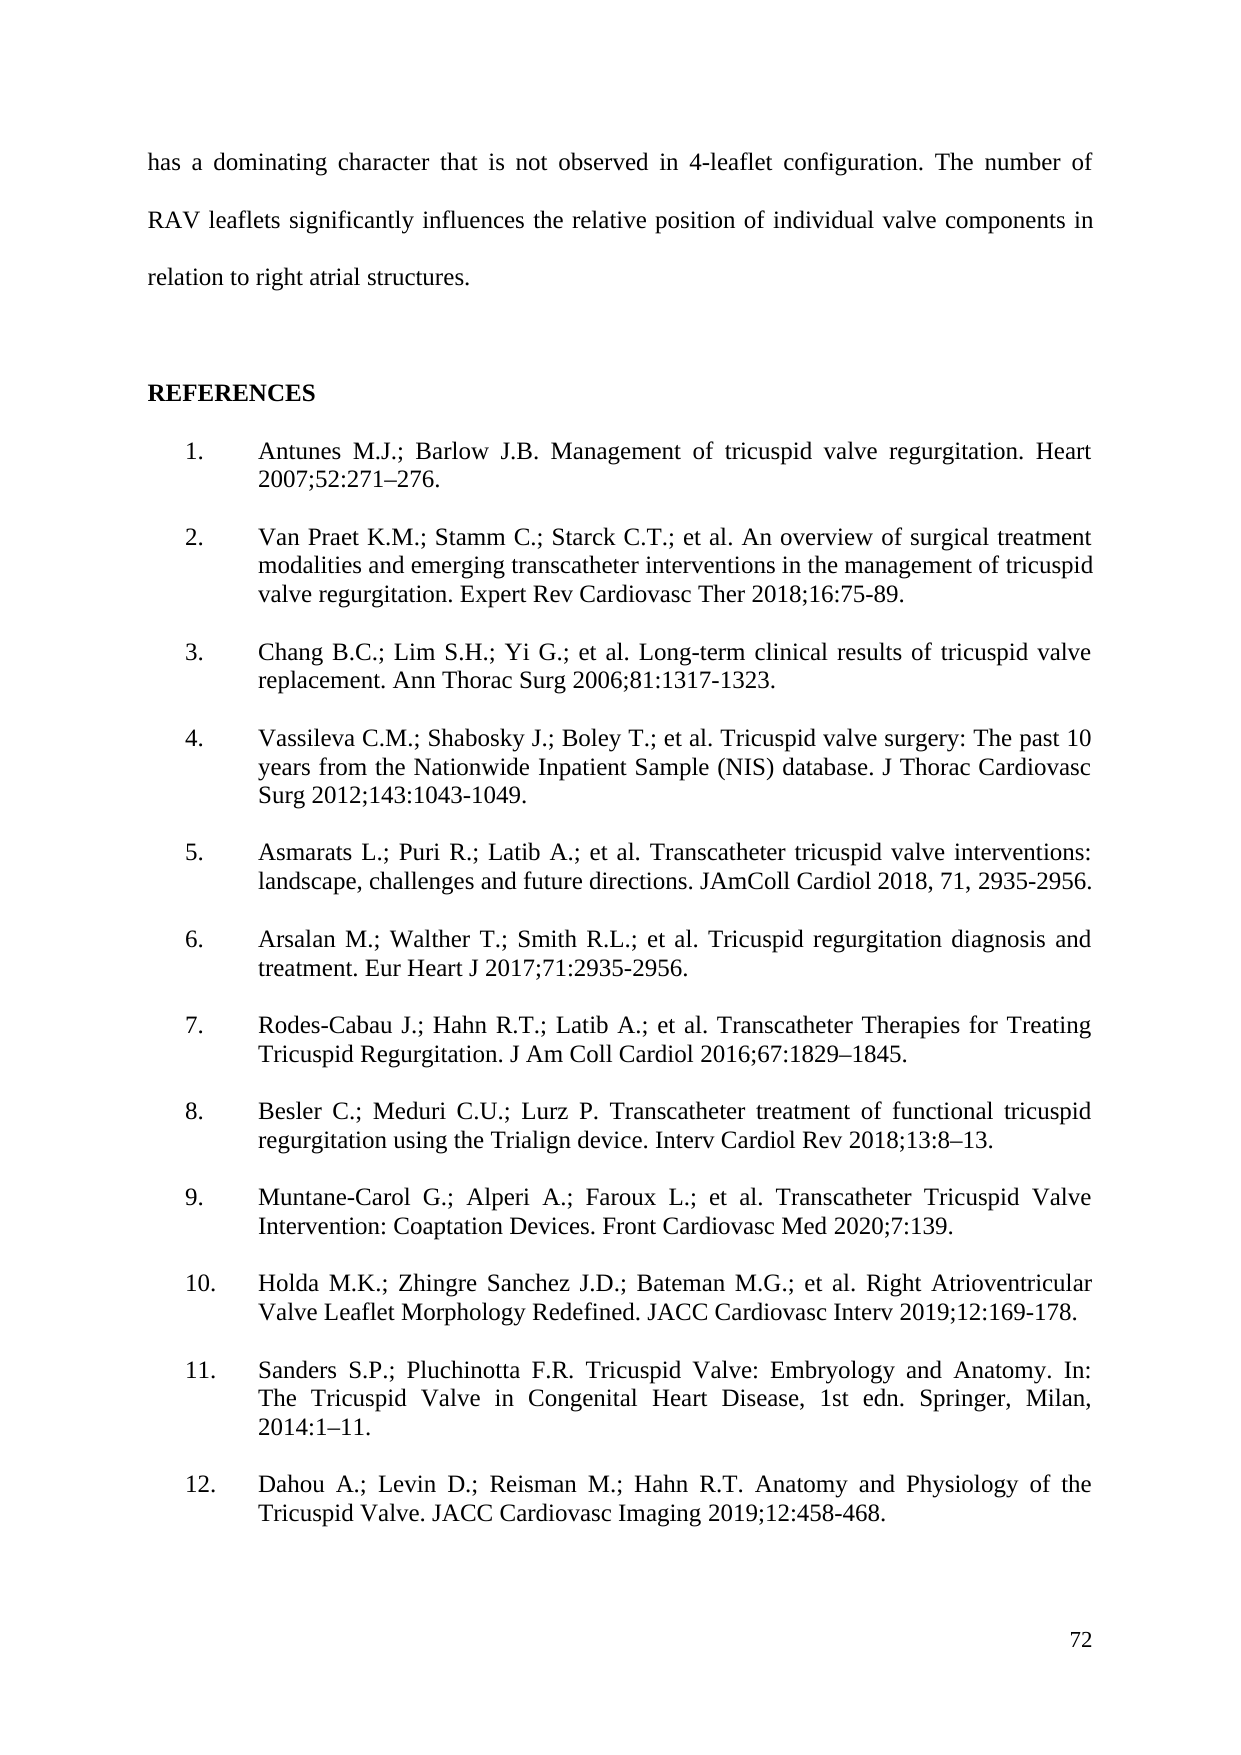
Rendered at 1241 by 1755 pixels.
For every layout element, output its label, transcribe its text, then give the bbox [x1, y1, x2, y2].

text has a dominating character that is not observed in 4-leaflet configuration. The number of RAV leaflets significantly influences the relative position of individual valve components in relation to right atrial structures. [147, 147, 1093, 291]
list Arsalan M.; Walther T.; Smith R.L.; et al. Tricuspid regurgitation diagnosis and treatment. Eur Heart J 2017;71:2935-2956. [185, 924, 1092, 981]
list Chang B.C.; Lim S.H.; Yi G.; et al. Long-term clinical results of tricuspid valve replacement. Ann Thorac Surg 2006;81:1317-1323. [185, 637, 1093, 694]
list Van Praet K.M.; Stamm C.; Starck C.T.; et al. An overview of surgical treatment modalities and emerging transcatheter interventions in the management of tricuspid valve regurgitation. Expert Rev Cardiovasc Ther 2018;16:75-89. [185, 522, 1093, 608]
list Sanders S.P.; Pluchinotta F.R. Tricuspid Valve: Embryology and Anatomy. In: The Tricuspid Valve in Congenital Heart Disease, 1st edn. Springer, Milan, 2014:1–11. [185, 1355, 1093, 1441]
list Vassileva C.M.; Shabosky J.; Boley T.; et al. Tricuspid valve surgery: The past 10 years from the Nationwide Inpatient Sample (NIS) database. J Thorac Cardiovasc Surg 2012;143:1043-1049. [185, 723, 1092, 809]
list Asmarats L.; Puri R.; Latib A.; et al. Transcatheter tricuspid valve interventions: landscape, challenges and future directions. JAmColl Cardiol 2018, 71, 2935-2956. [185, 837, 1093, 895]
list Holda M.K.; Zhingre Sanchez J.D.; Bateman M.G.; et al. Right Atrioventricular Valve Leaflet Morphology Redefined. JACC Cardiovasc Interv 2019;12:169-178. [185, 1268, 1093, 1326]
list Dahou A.; Levin D.; Reisman M.; Hahn R.T. Anatomy and Physiology of the Tricuspid Valve. JACC Cardiovasc Imaging 2019;12:458-468. [185, 1469, 1093, 1527]
list Besler C.; Meduri C.U.; Lurz P. Transcatheter treatment of functional tricuspid regurgitation using the Trialign device. Interv Cardiol Rev 2018;13:8–13. [185, 1096, 1093, 1154]
list Antunes M.J.; Barlow J.B. Management of tricuspid valve regurgitation. Heart 2007;52:271–276. [185, 436, 1092, 493]
list Rodes-Cabau J.; Hahn R.T.; Latib A.; et al. Transcatheter Therapies for Treating Tricuspid Regurgitation. J Am Coll Cardiol 2016;67:1829–1845. [185, 1010, 1092, 1067]
list Muntane-Carol G.; Alperi A.; Faroux L.; et al. Transcatheter Tricuspid Valve Intervention: Coaptation Devices. Front Cardiovasc Med 2020;7:139. [185, 1182, 1093, 1240]
subtitle REFERENCES [147, 378, 1105, 407]
